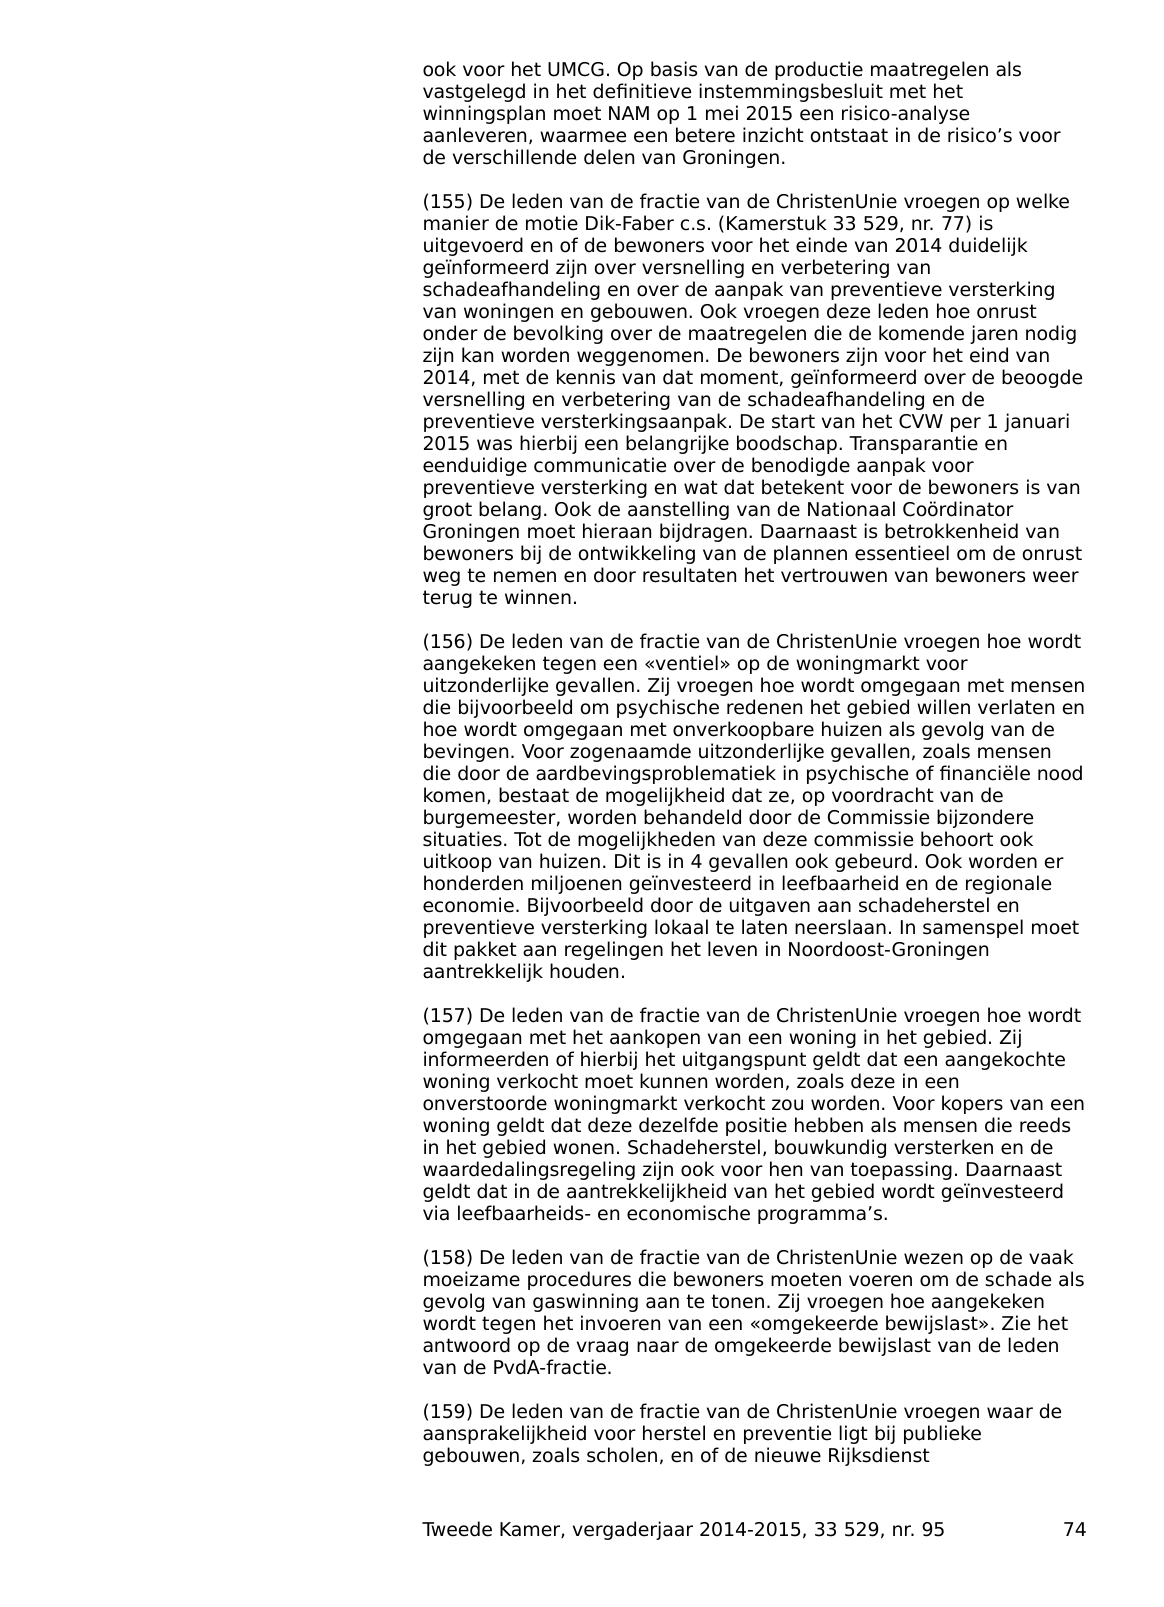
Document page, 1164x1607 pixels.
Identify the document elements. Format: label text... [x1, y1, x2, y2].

text (156) De leden van de fractie van de ChristenUnie vroegen hoe wordt aangekeken tegen een «ventiel» op de woningmarkt voor uitzonderlijke gevallen. Zij vroegen hoe wordt omgegaan met mensen die bijvoorbeeld om psychische redenen het gebied willen verlaten en hoe wordt omgegaan met onverkoopbare huizen als gevolg van de bevingen. Voor zogenaamde uitzonderlijke gevallen, zoals mensen die door de aardbevingsproblematiek in psychische of financiële nood komen, bestaat de mogelijkheid dat ze, op voordracht van de burgemeester, worden behandeld door de Commissie bijzondere situaties. Tot de mogelijkheden van deze commissie behoort ook uitkoop van huizen. Dit is in 4 gevallen ook gebeurd. Ook worden er honderden miljoenen geïnvesteerd in leefbaarheid en de regionale economie. Bijvoorbeeld door de uitgaven aan schadeherstel en preventieve versterking lokaal te laten neerslaan. In samenspel moet dit pakket aan regelingen het leven in Noordoost-Groningen aantrekkelijk houden. [422, 631, 1087, 983]
text ook voor het UMCG. Op basis van de productie maatregelen als vastgelegd in het definitieve instemmingsbesluit met het winningsplan moet NAM op 1 mei 2015 een risico-analyse aanleveren, waarmee een betere inzicht ontstaat in de risico’s voor de verschillende delen van Groningen. [422, 59, 1087, 169]
text (159) De leden van de fractie van de ChristenUnie vroegen waar de aansprakelijkheid voor herstel en preventie ligt bij publieke gebouwen, zoals scholen, en of de nieuwe Rijksdienst [422, 1401, 1087, 1467]
text (158) De leden van de fractie van de ChristenUnie wezen op de vaak moeizame procedures die bewoners moeten voeren om de schade als gevolg van gaswinning aan te tonen. Zij vroegen hoe aangekeken wordt tegen het invoeren van een «omgekeerde bewijslast». Zie het antwoord op de vraag naar de omgekeerde bewijslast van de leden van de PvdA-fractie. [422, 1247, 1087, 1379]
text (155) De leden van de fractie van de ChristenUnie vroegen op welke manier de motie Dik-Faber c.s. (Kamerstuk 33 529, nr. 77) is uitgevoerd en of de bewoners voor het einde van 2014 duidelijk geïnformeerd zijn over versnelling en verbetering van schadeafhandeling en over de aanpak van preventieve versterking van woningen en gebouwen. Ook vroegen deze leden hoe onrust onder de bevolking over de maatregelen die de komende jaren nodig zijn kan worden weggenomen. De bewoners zijn voor het eind van 2014, met de kennis van dat moment, geïnformeerd over de beoogde versnelling en verbetering van de schadeafhandeling en de preventieve versterkingsaanpak. De start van het CVW per 1 januari 2015 was hierbij een belangrijke boodschap. Transparantie en eenduidige communicatie over de benodigde aanpak voor preventieve versterking en wat dat betekent voor de bewoners is van groot belang. Ook de aanstelling van de Nationaal Coördinator Groningen moet hieraan bijdragen. Daarnaast is betrokkenheid van bewoners bij de ontwikkeling van de plannen essentieel om de onrust weg te nemen en door resultaten het vertrouwen van bewoners weer terug te winnen. [422, 191, 1087, 609]
text (157) De leden van de fractie van de ChristenUnie vroegen hoe wordt omgegaan met het aankopen van een woning in het gebied. Zij informeerden of hierbij het uitgangspunt geldt dat een aangekochte woning verkocht moet kunnen worden, zoals deze in een onverstoorde woningmarkt verkocht zou worden. Voor kopers van een woning geldt dat deze dezelfde positie hebben als mensen die reeds in het gebied wonen. Schadeherstel, bouwkundig versterken en de waardedalingsregeling zijn ook voor hen van toepassing. Daarnaast geldt dat in de aantrekkelijkheid van het gebied wordt geïnvesteerd via leefbaarheids- en economische programma’s. [422, 1005, 1087, 1224]
